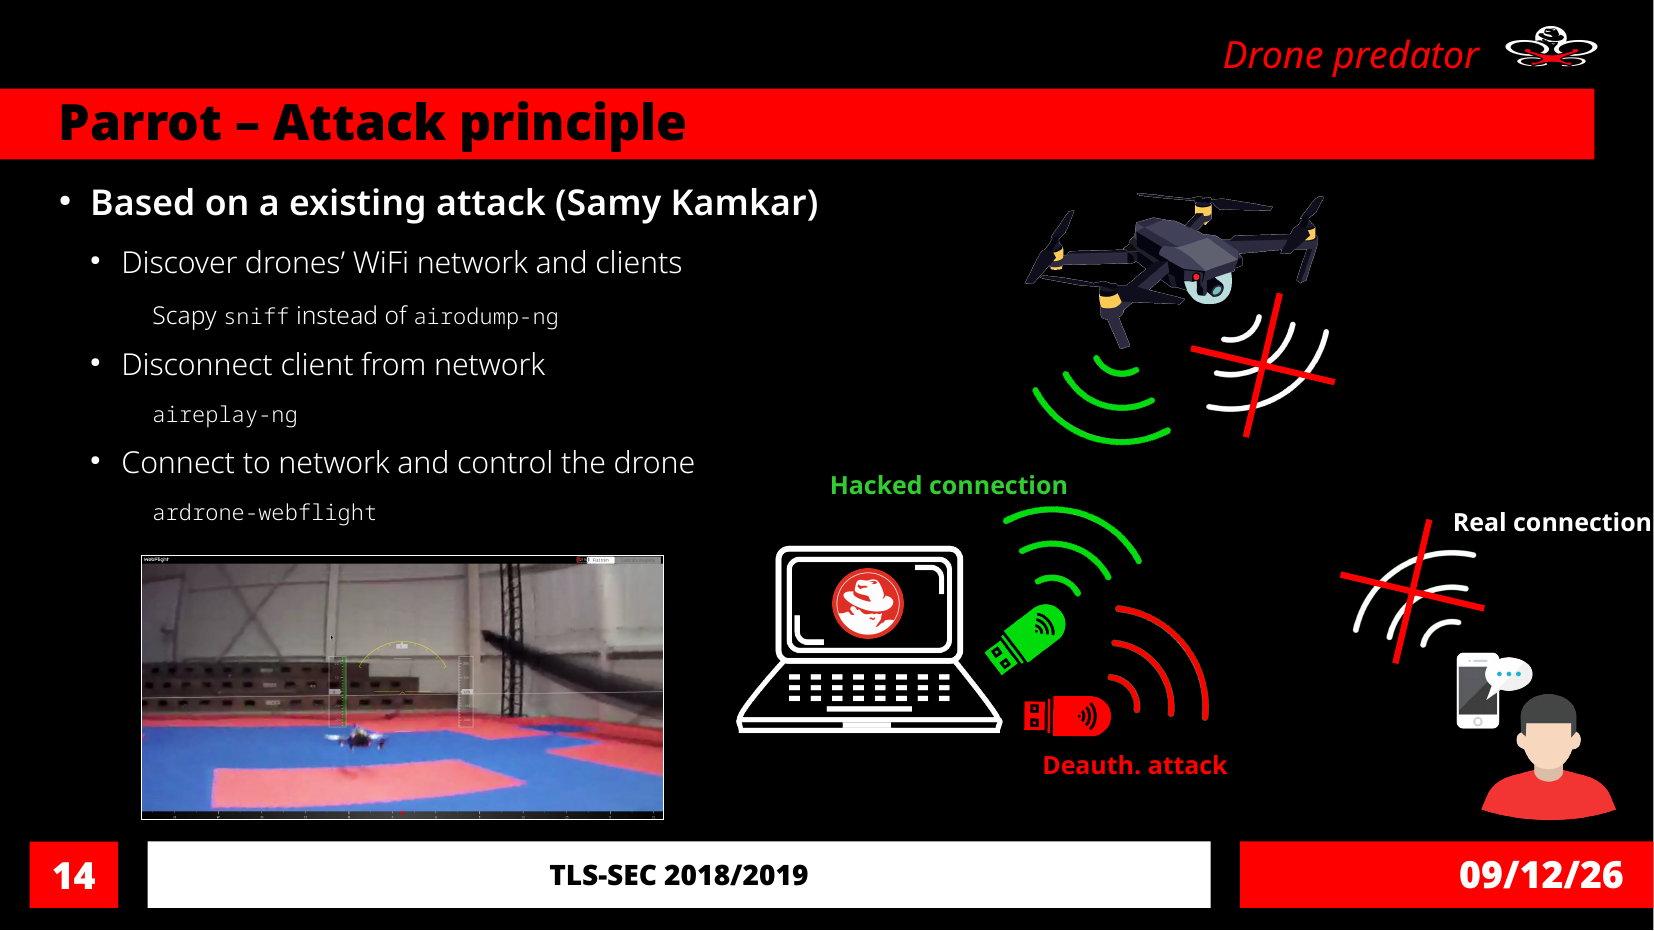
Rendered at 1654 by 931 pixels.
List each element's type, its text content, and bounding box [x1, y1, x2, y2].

picture [1251, 370, 1328, 434]
picture [1041, 483, 1047, 491]
picture [1488, 15, 1617, 80]
title Parrot – Attack principle [59, 44, 1595, 156]
text_box Deauth. attack [1027, 740, 1203, 787]
text_box Hacked connection [814, 460, 1040, 507]
text_box Real connection [1438, 497, 1630, 544]
picture [141, 555, 664, 820]
picture [1357, 532, 1423, 587]
picture [732, 177, 1356, 768]
picture [1325, 522, 1645, 853]
list Based on a existing attack (Samy Kamkar) Discover drones’ WiFi network and clients Scapy sniff instead of airodump-ng Disconnect client from network aireplay-ng Connect to network and control the drone ardrone-webflight [59, 177, 827, 532]
